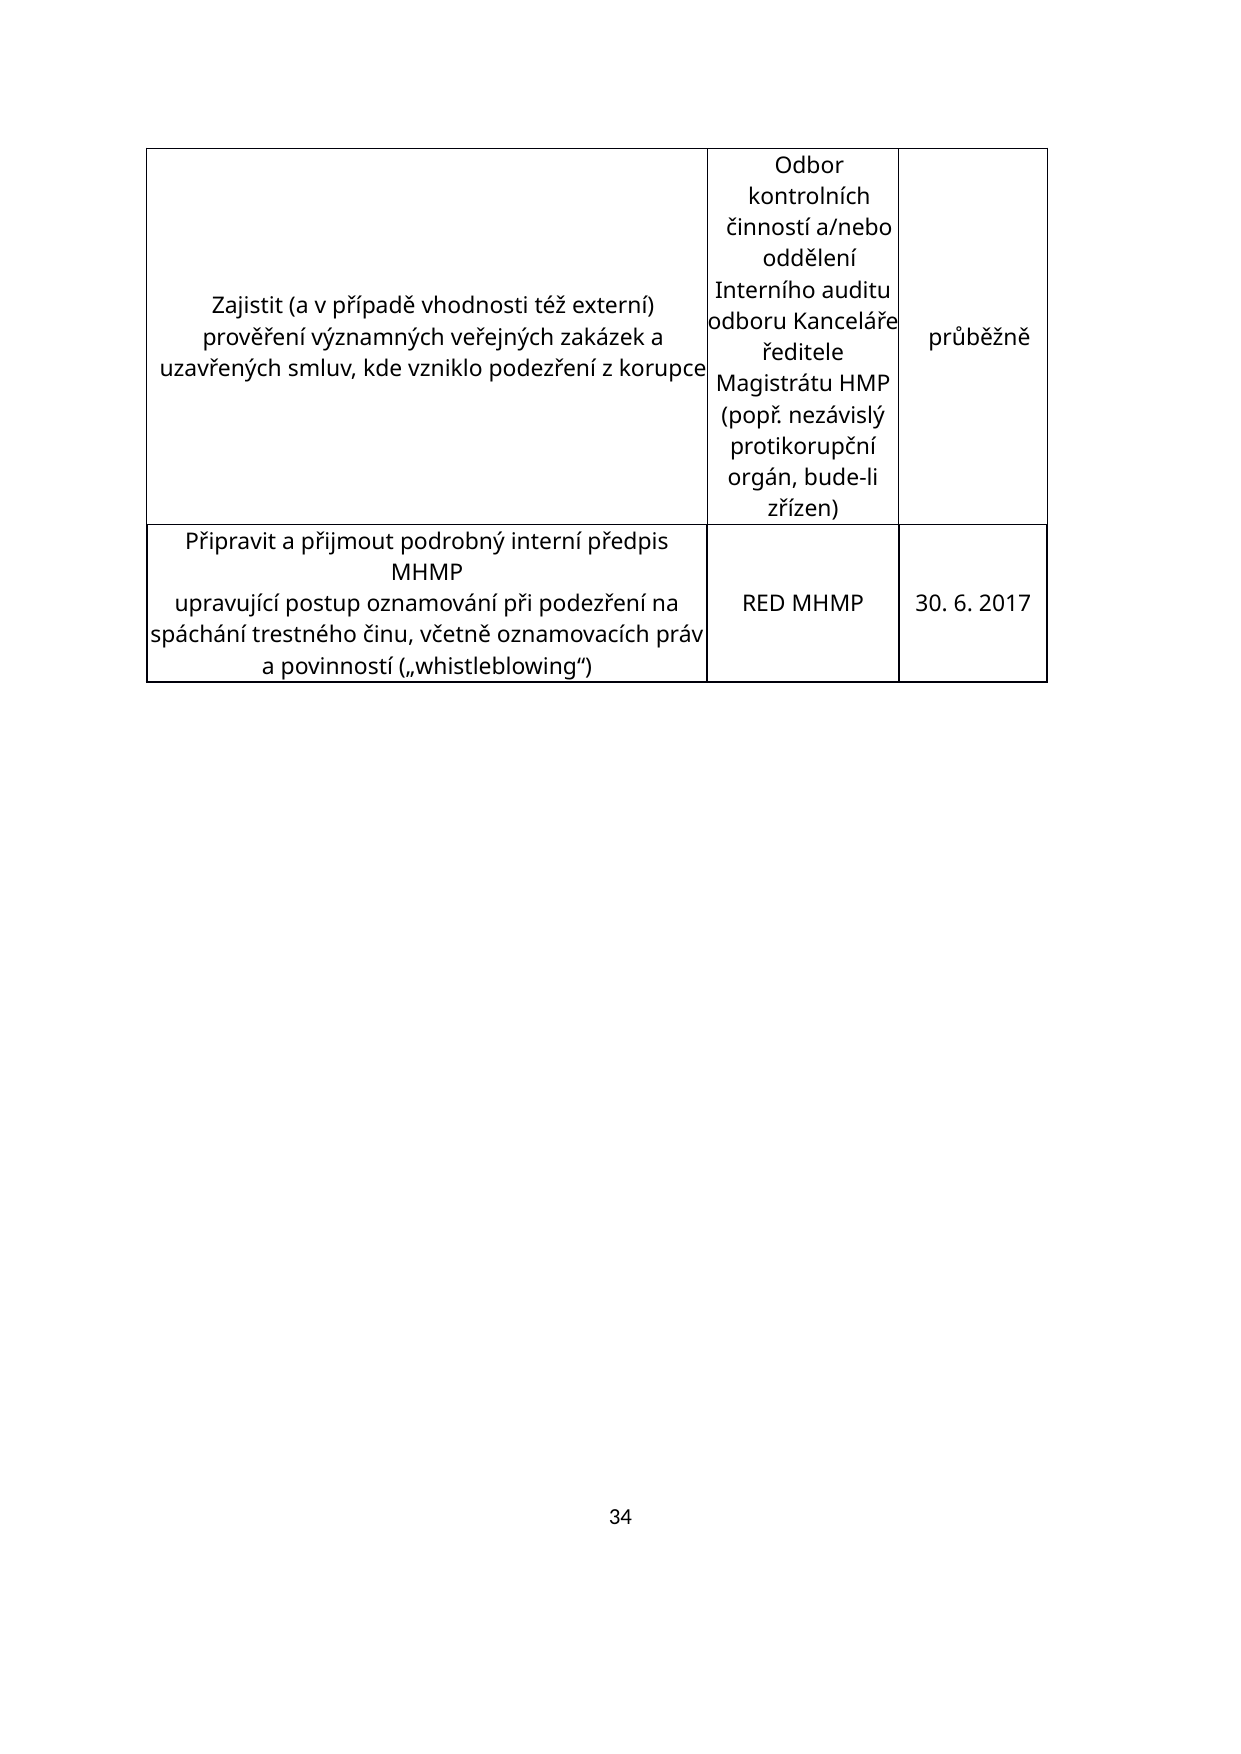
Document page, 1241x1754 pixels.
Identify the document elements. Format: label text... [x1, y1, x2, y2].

table_cell průběžně [899, 149, 1047, 524]
table_cell RED MHMP [708, 525, 898, 681]
table_cell Připravit a přijmout podrobný interní předpis MHMP upravující postup oznamování při podezření na spáchání trestného činu, včetně oznamovacích práv a povinností („whistleblowing“) [148, 525, 706, 681]
table_cell Zajistit (a v případě vhodnosti též externí) prověření významných veřejných zakázek a uzavřených smluv, kde vzniklo podezření z korupce [147, 149, 707, 524]
table_cell Odbor kontrolních činností a/nebo oddělení Interního auditu odboru Kanceláře ředitele Magistrátu HMP (popř. nezávislý protikorupční orgán, bude-li zřízen) [708, 149, 898, 524]
table_cell 30. 6. 2017 [900, 525, 1046, 681]
